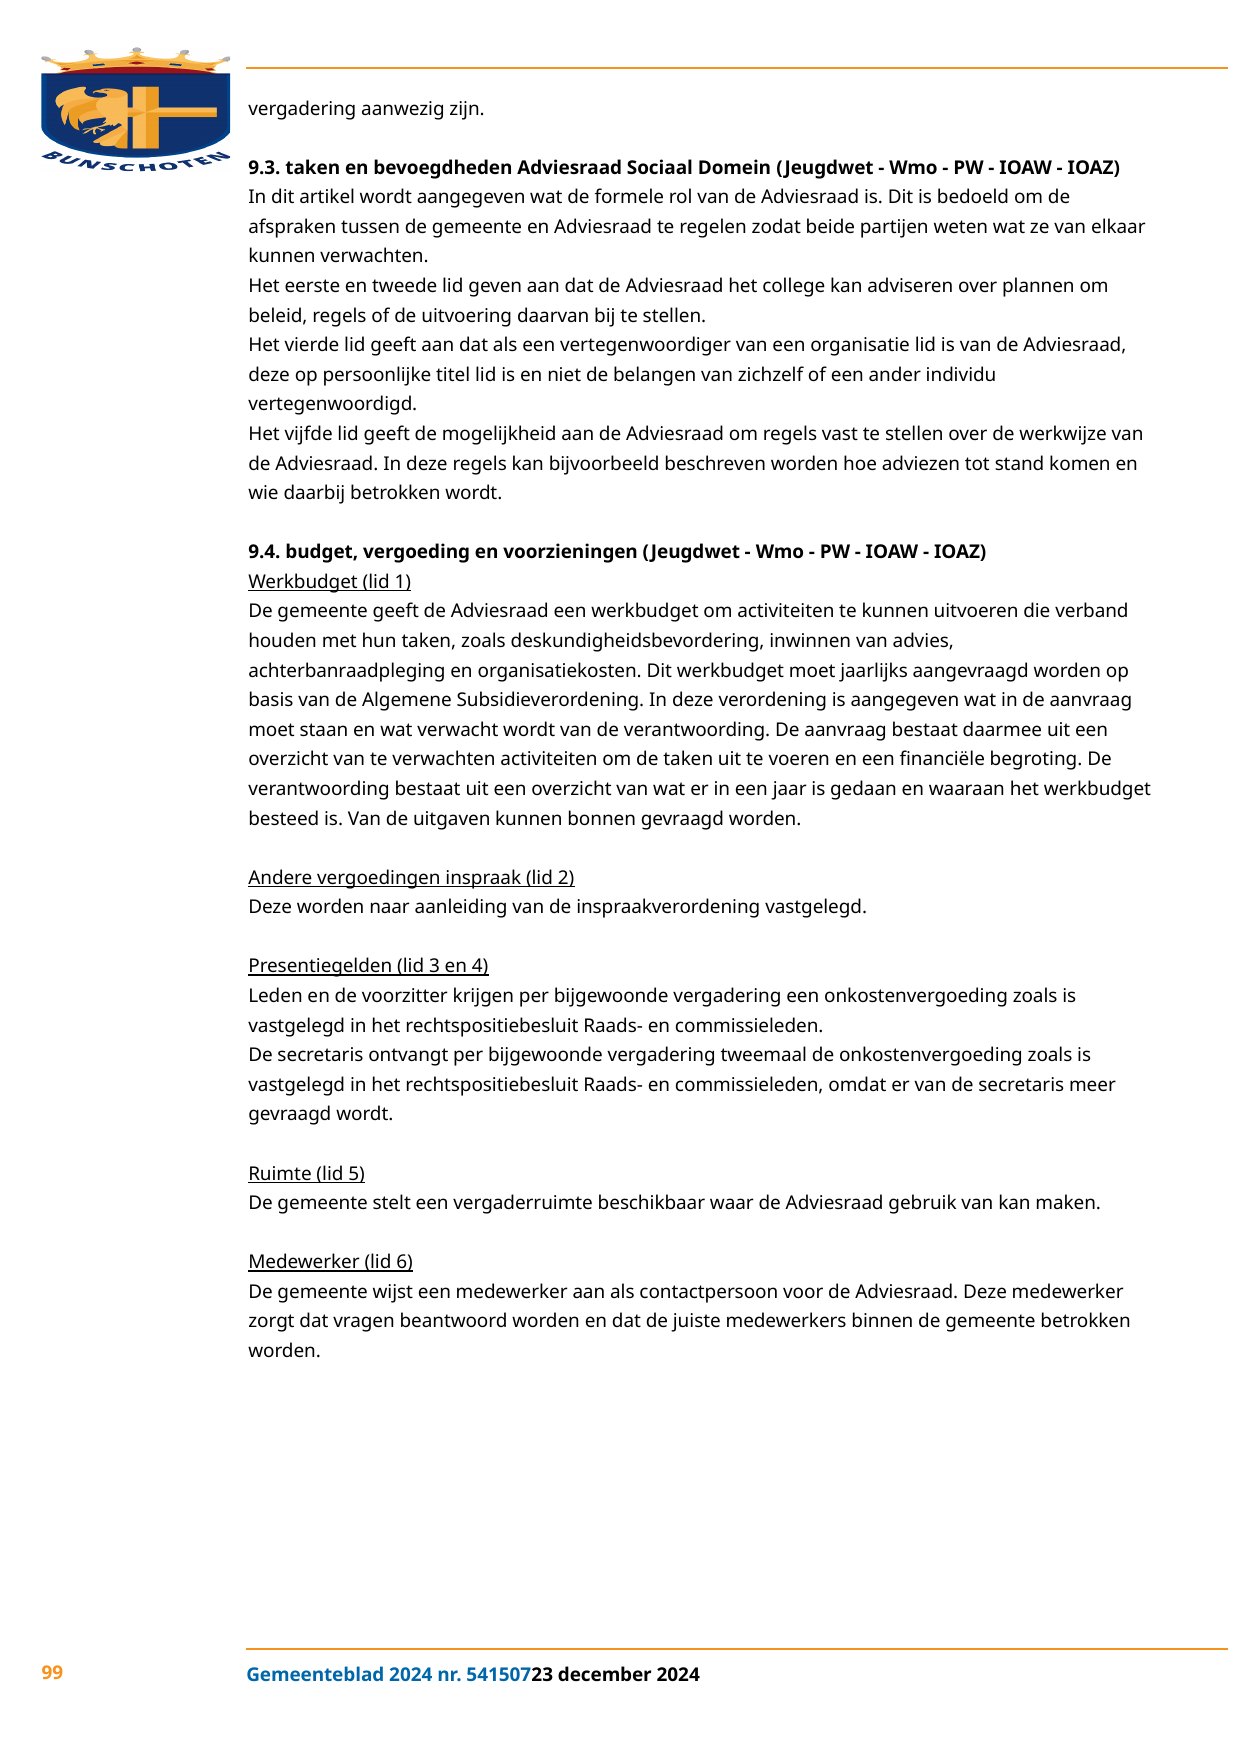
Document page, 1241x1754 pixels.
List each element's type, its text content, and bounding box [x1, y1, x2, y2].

text De gemeente stelt een vergaderruimte beschikbaar waar de Adviesraad gebruik van kan maken. [248, 1189, 1152, 1215]
text Presentiegelden (lid 3 en 4) [248, 953, 1152, 978]
text 9.3. taken en bevoegdheden Adviesraad Sociaal Domein (Jeugdwet - Wmo - PW - IOAW - IOAZ) [248, 154, 1152, 180]
text Het vierde lid geeft aan dat als een vertegenwoordiger van een organisatie lid is van de Adviesraad, deze op persoonlijke titel lid is en niet de belangen van zichzelf of een ander individu vertegenwoordigd. [248, 331, 1152, 416]
text 9.4. budget, vergoeding en voorzieningen (Jeugdwet - Wmo - PW - IOAW - IOAZ) [248, 538, 1152, 564]
text Het vijfde lid geeft de mogelijkheid aan de Adviesraad om regels vast te stellen over de werkwijze van de Adviesraad. In deze regels kan bijvoorbeeld beschreven worden hoe adviezen tot stand komen en wie daarbij betrokken wordt. [248, 420, 1152, 505]
text Andere vergoedingen inspraak (lid 2) [248, 864, 1152, 890]
text Het eerste en tweede lid geven aan dat de Adviesraad het college kan adviseren over plannen om beleid, regels of de uitvoering daarvan bij te stellen. [248, 272, 1152, 328]
text In dit artikel wordt aangegeven wat de formele rol van de Adviesraad is. Dit is bedoeld om de afspraken tussen de gemeente en Adviesraad te regelen zodat beide partijen weten wat ze van elkaar kunnen verwachten. [248, 183, 1152, 268]
text Ruimte (lid 5) [248, 1160, 1152, 1186]
text vergadering aanwezig zijn. [248, 95, 1152, 121]
text De secretaris ontvangt per bijgewoonde vergadering tweemaal de onkostenvergoeding zoals is vastgelegd in het rechtspositiebesluit Raads- en commissieleden, omdat er van de secretaris meer gevraagd wordt. [248, 1041, 1152, 1126]
text Medewerker (lid 6) [248, 1248, 1152, 1274]
text Deze worden naar aanleiding van de inspraakverordening vastgelegd. [248, 893, 1152, 919]
text De gemeente wijst een medewerker aan als contactpersoon voor de Adviesraad. Deze medewerker zorgt dat vragen beantwoord worden en dat de juiste medewerkers binnen de gemeente betrokken worden. [248, 1278, 1152, 1363]
picture [41, 47, 231, 172]
text Leden en de voorzitter krijgen per bijgewoonde vergadering een onkostenvergoeding zoals is vastgelegd in het rechtspositiebesluit Raads- en commissieleden. [248, 982, 1152, 1038]
text Werkbudget (lid 1) [248, 568, 1152, 594]
text De gemeente geeft de Adviesraad een werkbudget om activiteiten te kunnen uitvoeren die verband houden met hun taken, zoals deskundigheidsbevordering, inwinnen van advies, achterbanraadpleging en organisatiekosten. Dit werkbudget moet jaarlijks aangevraagd worden op basis van de Algemene Subsidieverordening. In deze verordening is aangegeven wat in de aanvraag moet staan en wat verwacht wordt van de verantwoording. De aanvraag bestaat daarmee uit een overzicht van te verwachten activiteiten om de taken uit te voeren en een financiële begroting. De verantwoording bestaat uit een overzicht van wat er in een jaar is gedaan en waaraan het werkbudget besteed is. Van de uitgaven kunnen bonnen gevraagd worden. [248, 598, 1152, 831]
